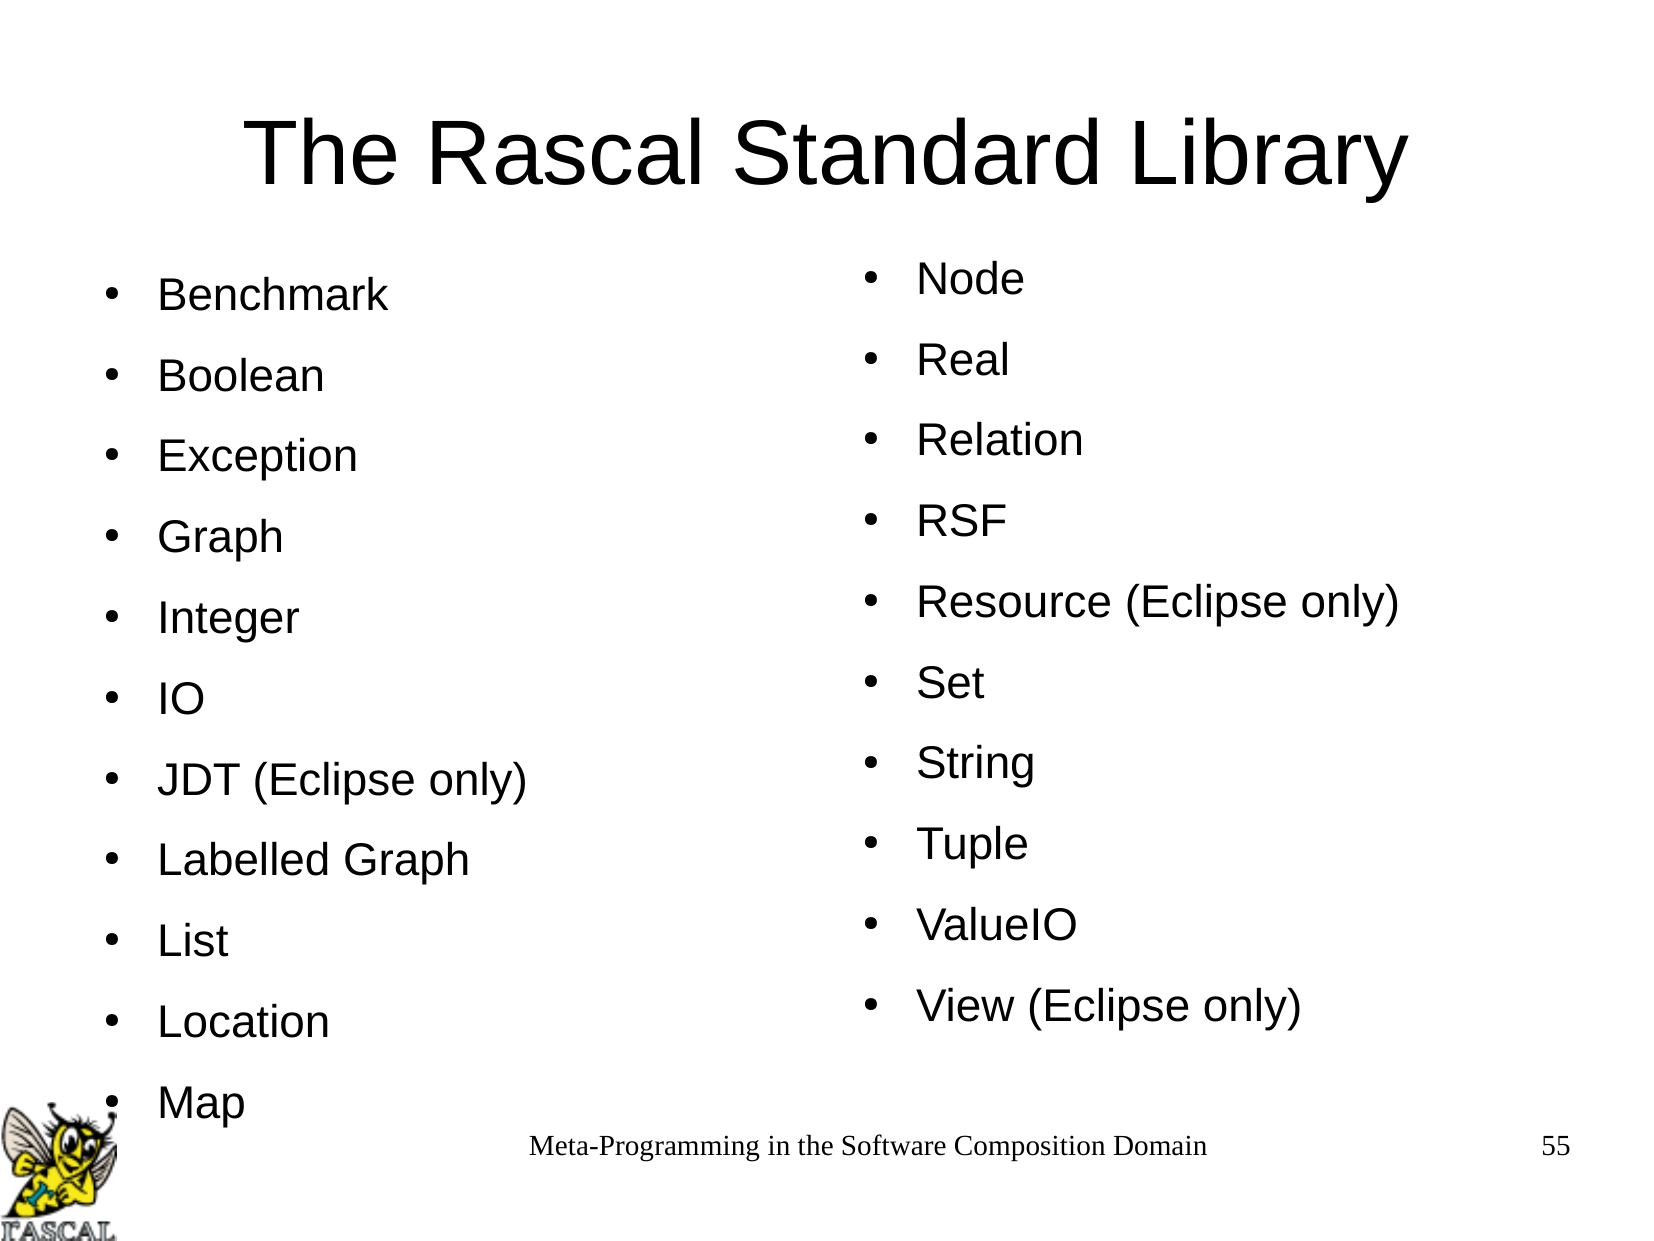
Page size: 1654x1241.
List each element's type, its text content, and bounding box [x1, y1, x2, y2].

picture [0, 1102, 117, 1241]
title The Rascal Standard Library [82, 49, 1571, 257]
list Node Real Relation RSF Resource (Eclipse only) Set String Tuple ValueIO View (Eclipse only) [845, 252, 1572, 1118]
list Benchmark Boolean Exception Graph Integer IO JDT (Eclipse only) Labelled Graph List Location Map [86, 268, 813, 1088]
